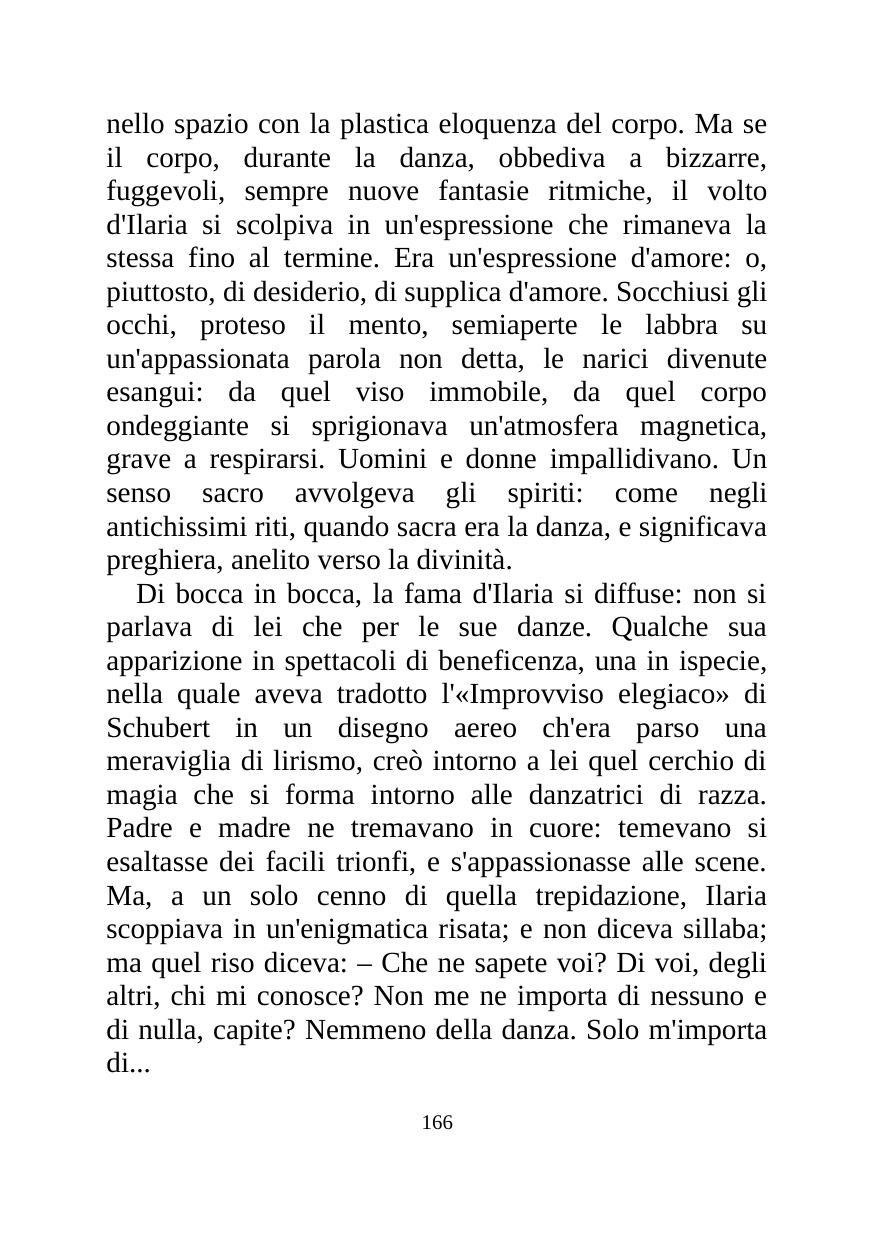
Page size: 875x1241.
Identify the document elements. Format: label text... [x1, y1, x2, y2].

text nello spazio con la plastica eloquenza del corpo. Ma se il corpo, durante la danza, obbediva a bizzarre, fuggevoli, sempre nuove fantasie ritmiche, il volto d'Ilaria si scolpiva in un'espressione che rimaneva la stessa fino al termine. Era un'espressione d'amore: o, piuttosto, di desiderio, di supplica d'amore. Socchiusi gli occhi, proteso il mento, semiaperte le labbra su un'appassionata parola non detta, le narici divenute esangui: da quel viso immobile, da quel corpo ondeggiante si sprigionava un'atmosfera magnetica, grave a respirarsi. Uomini e donne impallidivano. Un senso sacro avvolgeva gli spiriti: come negli antichissimi riti, quando sacra era la danza, e significava preghiera, anelito verso la divinità. [106, 106, 768, 576]
text Di bocca in bocca, la fama d'Ilaria si diffuse: non si parlava di lei che per le sue danze. Qualche sua apparizione in spettacoli di beneficenza, una in ispecie, nella quale aveva tradotto l'«Improvviso elegiaco» di Schubert in un disegno aereo ch'era parso una meraviglia di lirismo, creò intorno a lei quel cerchio di magia che si forma intorno alle danzatrici di razza. Padre e madre ne tremavano in cuore: temevano si esaltasse dei facili trionfi, e s'appassionasse alle scene. Ma, a un solo cenno di quella trepidazione, Ilaria scoppiava in un'enigmatica risata; e non diceva sillaba; ma quel riso diceva: – Che ne sapete voi? Di voi, degli altri, chi mi conosce? Non me ne importa di nessuno e di nulla, capite? Nemmeno della danza. Solo m'importa di... [106, 576, 768, 1079]
